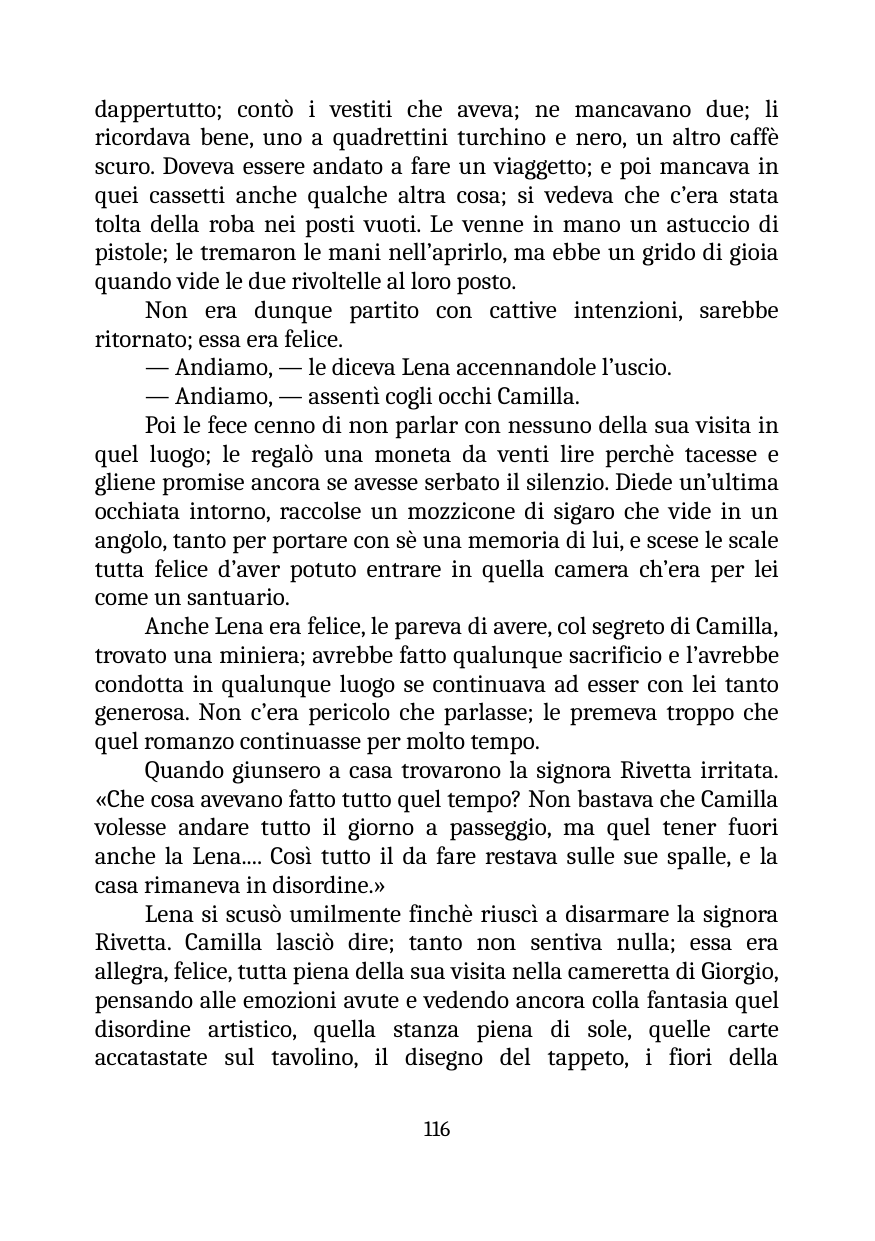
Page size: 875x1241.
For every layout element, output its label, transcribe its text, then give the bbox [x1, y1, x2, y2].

text Quando giunsero a casa trovarono la signora Rivetta irritata. «Che cosa avevano fatto tutto quel tempo? Non bastava che Camilla volesse andare tutto il giorno a passeggio, ma quel tener fuori anche la Lena.... Così tutto il da fare restava sulle sue spalle, e la casa rimaneva in disordine.» [94, 756, 779, 899]
text Poi le fece cenno di non parlar con nessuno della sua visita in quel luogo; le regalò una moneta da venti lire perchè tacesse e gliene promise ancora se avesse serbato il silenzio. Diede un’ultima occhiata intorno, raccolse un mozzicone di sigaro che vide in un angolo, tanto per portare con sè una memoria di lui, e scese le scale tutta felice d’aver potuto entrare in quella camera ch’era per lei come un santuario. [94, 411, 779, 612]
text Lena si scusò umilmente finchè riuscì a disarmare la signora Rivetta. Camilla lasciò dire; tanto non sentiva nulla; essa era allegra, felice, tutta piena della sua visita nella cameretta di Giorgio, pensando alle emozioni avute e vedendo ancora colla fantasia quel disordine artistico, quella stanza piena di sole, quelle carte accatastate sul tavolino, il disegno del tappeto, i fiori della [94, 899, 779, 1072]
text — Andiamo, — assentì cogli occhi Camilla. [94, 382, 779, 411]
text — Andiamo, — le diceva Lena accennandole l’uscio. [94, 353, 779, 382]
text Non era dunque partito con cattive intenzioni, sarebbe ritornato; essa era felice. [94, 296, 779, 353]
text dappertutto; contò i vestiti che aveva; ne mancavano due; li ricordava bene, uno a quadrettini turchino e nero, un altro caffè scuro. Doveva essere andato a fare un viaggetto; e poi mancava in quei cassetti anche qualche altra cosa; si vedeva che c’era stata tolta della roba nei posti vuoti. Le venne in mano un astuccio di pistole; le tremaron le mani nell’aprirlo, ma ebbe un grido di gioia quando vide le due rivoltelle al loro posto. [94, 94, 779, 296]
text Anche Lena era felice, le pareva di avere, col segreto di Camilla, trovato una miniera; avrebbe fatto qualunque sacrificio e l’avrebbe condotta in qualunque luogo se continuava ad esser con lei tanto generosa. Non c’era pericolo che parlasse; le premeva troppo che quel romanzo continuasse per molto tempo. [94, 612, 779, 756]
